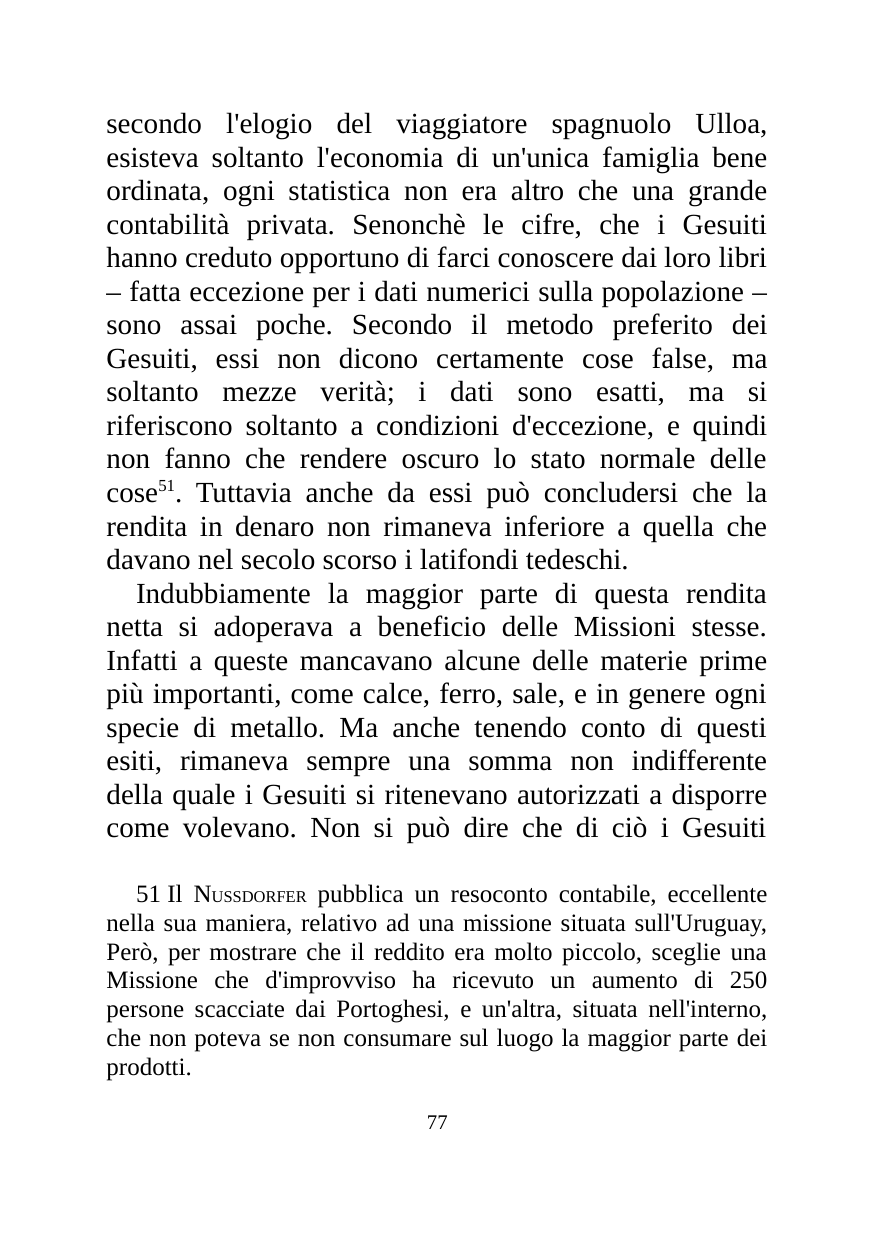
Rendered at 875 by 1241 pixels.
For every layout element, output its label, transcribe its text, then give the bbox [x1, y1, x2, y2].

text Indubbiamente la maggior parte di questa rendita netta si adoperava a beneficio delle Missioni stesse. Infatti a queste mancavano alcune delle materie prime più importanti, come calce, ferro, sale, e in genere ogni specie di metallo. Ma anche tenendo conto di questi esiti, rimaneva sempre una somma non indifferente della quale i Gesuiti si ritenevano autorizzati a disporre come volevano. Non si può dire che di ciò i Gesuiti [106, 576, 768, 844]
text Il Nussdorfer pubblica un resoconto contabile, eccellente nella sua maniera, relativo ad una missione situata sull'Uruguay, Però, per mostrare che il reddito era molto piccolo, sceglie una Missione che d'improvviso ha ricevuto un aumento di 250 persone scacciate dai Portoghesi, e un'altra, situata nell'interno, che non poteva se non consumare sul luogo la maggior parte dei prodotti. [106, 879, 768, 1080]
text secondo l'elogio del viaggiatore spagnuolo Ulloa, esisteva soltanto l'economia di un'unica famiglia bene ordinata, ogni statistica non era altro che una grande contabilità privata. Senonchè le cifre, che i Gesuiti hanno creduto opportuno di farci conoscere dai loro libri – fatta eccezione per i dati numerici sulla popolazione – sono assai poche. Secondo il metodo preferito dei Gesuiti, essi non dicono certamente cose false, ma soltanto mezze verità; i dati sono esatti, ma si riferiscono soltanto a condizioni d'eccezione, e quindi non fanno che rendere oscuro lo stato normale delle cose. Tuttavia anche da essi può concludersi che la rendita in denaro non rimaneva inferiore a quella che davano nel secolo scorso i latifondi tedeschi. [106, 106, 768, 576]
